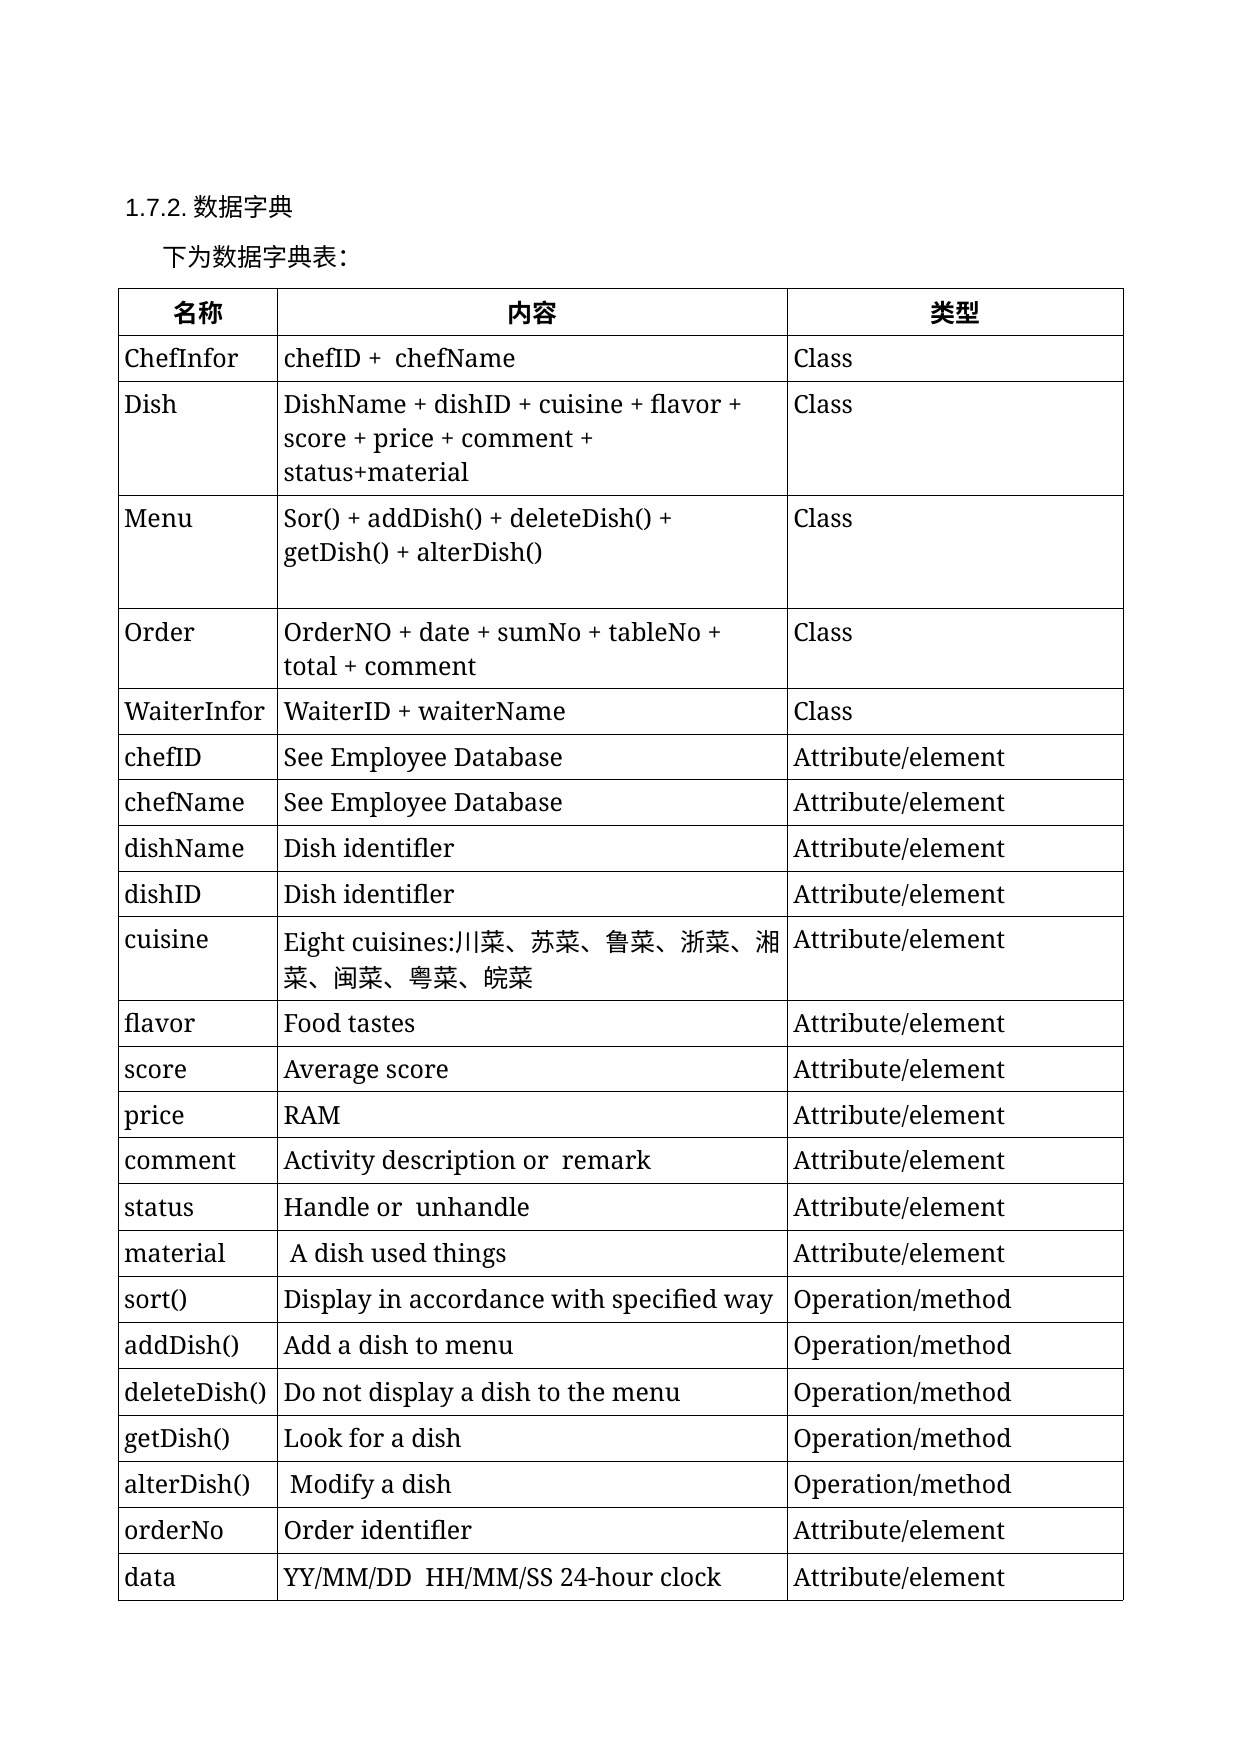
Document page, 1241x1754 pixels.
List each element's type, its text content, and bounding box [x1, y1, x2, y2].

table_cell Activity description or remark [278, 1138, 787, 1183]
table_cell dishID [119, 872, 277, 916]
table_cell Order identifler [278, 1508, 787, 1553]
table_cell Class [788, 382, 1123, 494]
table_cell orderNo [119, 1508, 277, 1553]
table_cell Attribute/element [788, 1001, 1123, 1046]
table_cell Attribute/element [788, 917, 1123, 1000]
table_cell RAM [278, 1092, 787, 1137]
table_cell score [119, 1047, 277, 1091]
table_cell Handle or unhandle [278, 1184, 787, 1229]
table_cell Do not display a dish to the menu [278, 1369, 787, 1414]
table_cell Eight cuisines:川菜、苏菜、鲁菜、浙菜、湘菜、闽菜、粤菜、皖菜 [278, 917, 787, 1000]
table_cell Display in accordance with specified way [278, 1277, 787, 1322]
table_cell Attribute/element [788, 1508, 1123, 1553]
table_cell Modify a dish [278, 1462, 787, 1507]
table_cell Attribute/element [788, 1184, 1123, 1229]
table_cell addDish() [119, 1323, 277, 1368]
table_cell alterDish() [119, 1462, 277, 1507]
table_cell Dish identifler [278, 872, 787, 916]
table_cell Attribute/element [788, 1047, 1123, 1091]
table_cell A dish used things [278, 1231, 787, 1276]
table_cell Attribute/element [788, 1138, 1123, 1183]
table_cell Dish [119, 382, 277, 494]
table_cell DishName + dishID + cuisine + flavor + score + price + comment + status+material [278, 382, 787, 494]
table_cell Attribute/element [788, 872, 1123, 916]
table_cell Operation/method [788, 1462, 1123, 1507]
table_cell Sor() + addDish() + deleteDish() + getDish() + alterDish() [278, 496, 787, 608]
table_cell ChefInfor [119, 336, 277, 381]
table_cell Menu [119, 496, 277, 608]
table_cell Operation/method [788, 1416, 1123, 1461]
table_cell Class [788, 336, 1123, 381]
table_cell Operation/method [788, 1369, 1123, 1414]
table_cell Class [788, 609, 1123, 688]
table_cell chefID + chefName [278, 336, 787, 381]
table_cell Order [119, 609, 277, 688]
table_cell comment [119, 1138, 277, 1183]
table_cell Attribute/element [788, 780, 1123, 825]
table_cell Dish identifler [278, 826, 787, 871]
table_cell dishName [119, 826, 277, 871]
table_cell Attribute/element [788, 826, 1123, 871]
table_cell WaiterID + waiterName [278, 689, 787, 734]
table_cell Attribute/element [788, 1554, 1123, 1599]
subtitle 数据字典 [118, 188, 1122, 224]
table_cell Look for a dish [278, 1416, 787, 1461]
table_cell YY/MM/DD HH/MM/SS 24-hour clock [278, 1554, 787, 1599]
table_cell Class [788, 496, 1123, 608]
table_cell Attribute/element [788, 1092, 1123, 1137]
table_cell Attribute/element [788, 1231, 1123, 1276]
table_cell status [119, 1184, 277, 1229]
table_cell Operation/method [788, 1277, 1123, 1322]
table_cell Food tastes [278, 1001, 787, 1046]
table_header 内容 [278, 289, 787, 335]
table_cell Operation/method [788, 1323, 1123, 1368]
table_cell See Employee Database [278, 735, 787, 779]
table_cell sort() [119, 1277, 277, 1322]
table_cell Class [788, 689, 1123, 734]
table_header 类型 [788, 289, 1123, 335]
text 下为数据字典表： [118, 237, 1122, 274]
table_cell WaiterInfor [119, 689, 277, 734]
table_cell data [119, 1554, 277, 1599]
table_cell material [119, 1231, 277, 1276]
table_cell Attribute/element [788, 735, 1123, 779]
table_header 名称 [119, 289, 277, 335]
table_cell chefName [119, 780, 277, 825]
table_cell chefID [119, 735, 277, 779]
table_cell OrderNO + date + sumNo + tableNo + total + comment [278, 609, 787, 688]
table_cell getDish() [119, 1416, 277, 1461]
table_cell cuisine [119, 917, 277, 1000]
table_cell Add a dish to menu [278, 1323, 787, 1368]
table_cell price [119, 1092, 277, 1137]
table_cell flavor [119, 1001, 277, 1046]
table_cell Average score [278, 1047, 787, 1091]
table_cell See Employee Database [278, 780, 787, 825]
table_cell deleteDish() [119, 1369, 277, 1414]
